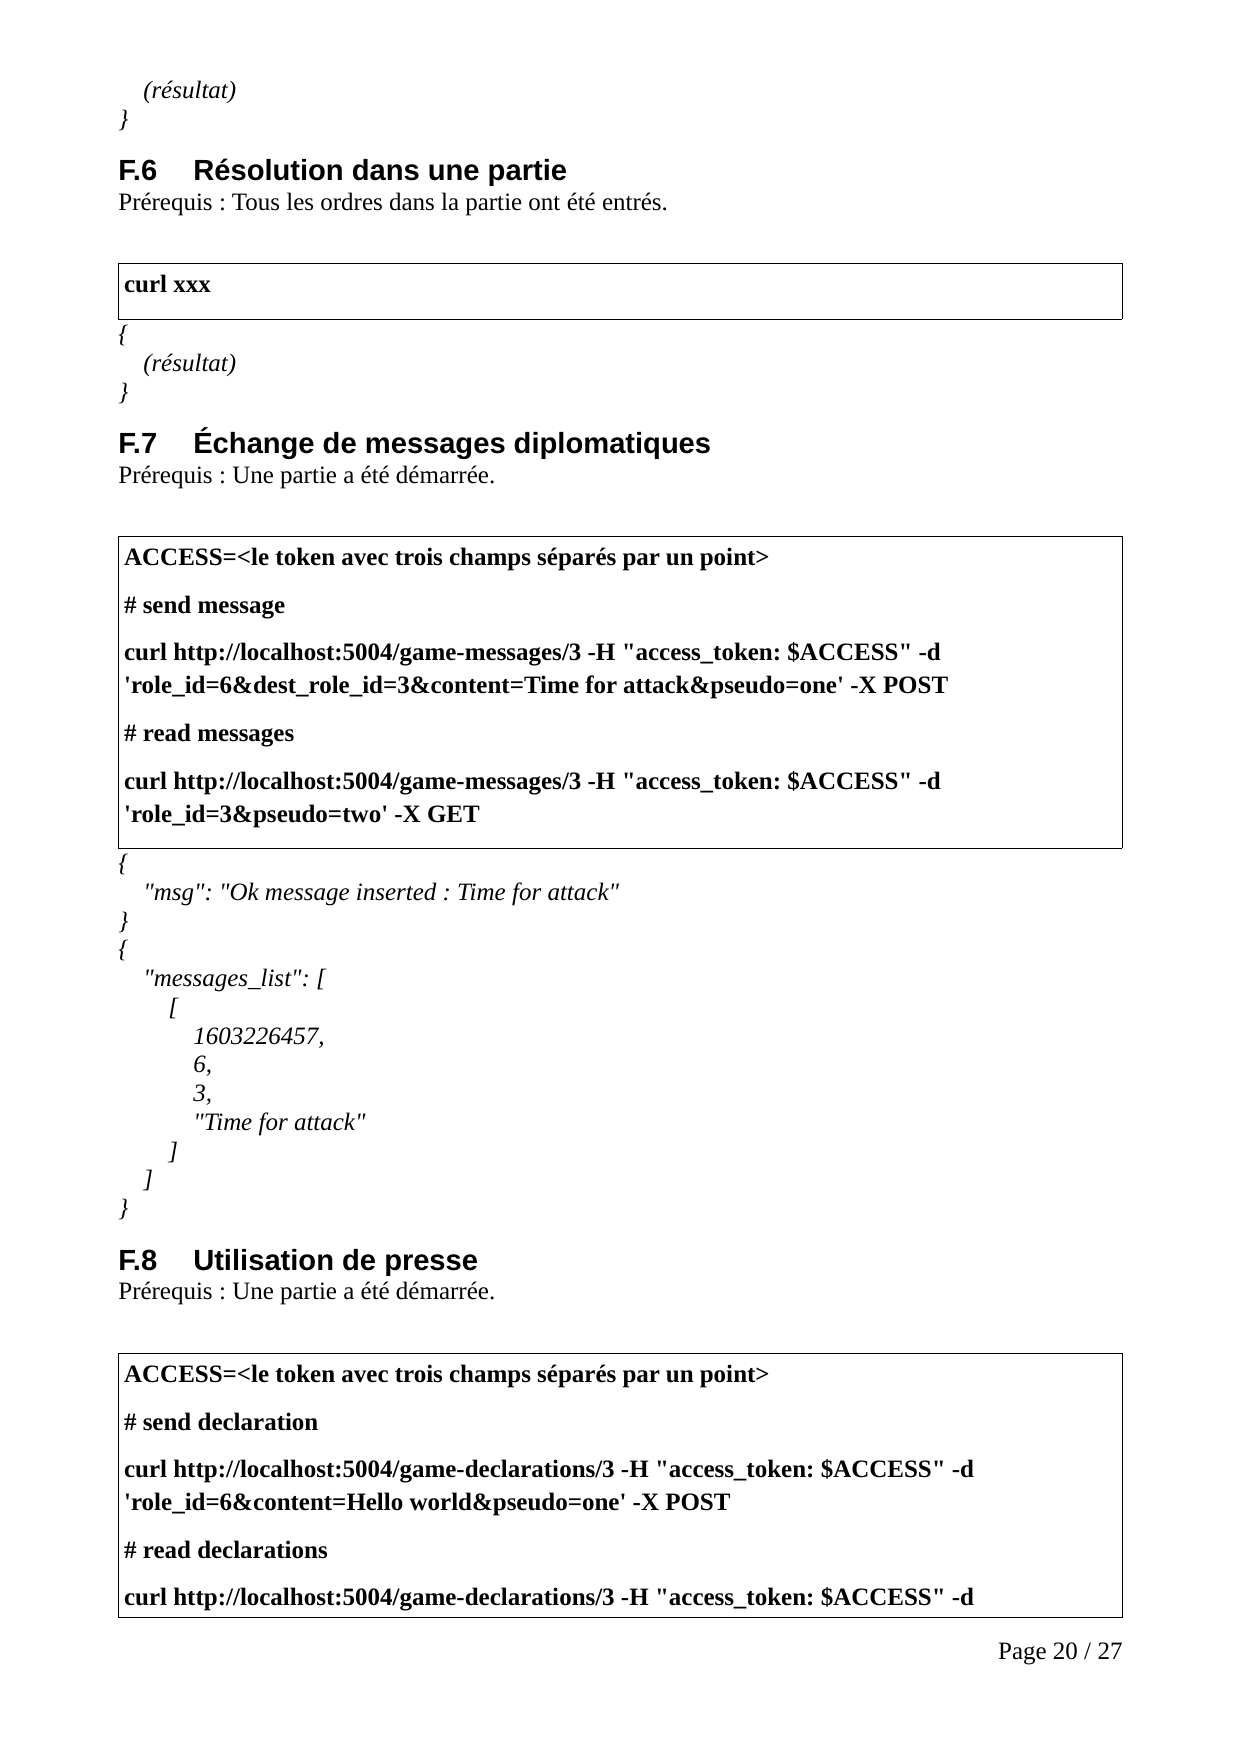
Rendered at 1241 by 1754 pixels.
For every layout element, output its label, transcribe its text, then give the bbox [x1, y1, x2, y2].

text 3, [118, 1078, 1122, 1107]
text } [118, 906, 1122, 934]
text } [118, 377, 1122, 405]
text { [118, 849, 1122, 877]
text { [118, 934, 1122, 963]
text "Time for attack" [118, 1107, 1122, 1136]
text "messages_list": [ [118, 963, 1122, 992]
subtitle Utilisation de presse [118, 1243, 1122, 1276]
text [ [118, 992, 1122, 1021]
text } [118, 1193, 1122, 1222]
text "msg": "Ok message inserted : Time for attack" [118, 877, 1122, 906]
table_header ACCESS=<le token avec trois champs séparés par un point> # send declaration curl http://localhost:5004/game-declarations/3 -H "access_token: $ACCESS" -d 'role_id=6&content=Hello world&pseudo=one' -X POST # read declarations curl http://localhost:5004/game-declarations/3 -H "access_token: $ACCESS" -d [119, 1354, 1122, 1617]
text Prérequis : Une partie a été démarrée. [118, 1276, 1122, 1305]
text 6, [118, 1049, 1122, 1078]
text ] [118, 1136, 1122, 1164]
table_header curl xxx [119, 264, 1122, 318]
table_header ACCESS=<le token avec trois champs séparés par un point> # send message curl http://localhost:5004/game-messages/3 -H "access_token: $ACCESS" -d 'role_id=6&dest_role_id=3&content=Time for attack&pseudo=one' -X POST # read messages curl http://localhost:5004/game-messages/3 -H "access_token: $ACCESS" -d 'role_id=3&pseudo=two' -X GET [119, 537, 1122, 848]
text 1603226457, [118, 1021, 1122, 1049]
text (résultat) [118, 75, 1122, 104]
text ] [118, 1164, 1122, 1193]
subtitle Échange de messages diplomatiques [118, 426, 1122, 460]
text } [118, 104, 1122, 132]
text Prérequis : Une partie a été démarrée. [118, 460, 1122, 488]
text { [118, 320, 1122, 348]
subtitle Résolution dans une partie [118, 153, 1122, 187]
text (résultat) [118, 348, 1122, 377]
text Prérequis : Tous les ordres dans la partie ont été entrés. [118, 187, 1122, 216]
